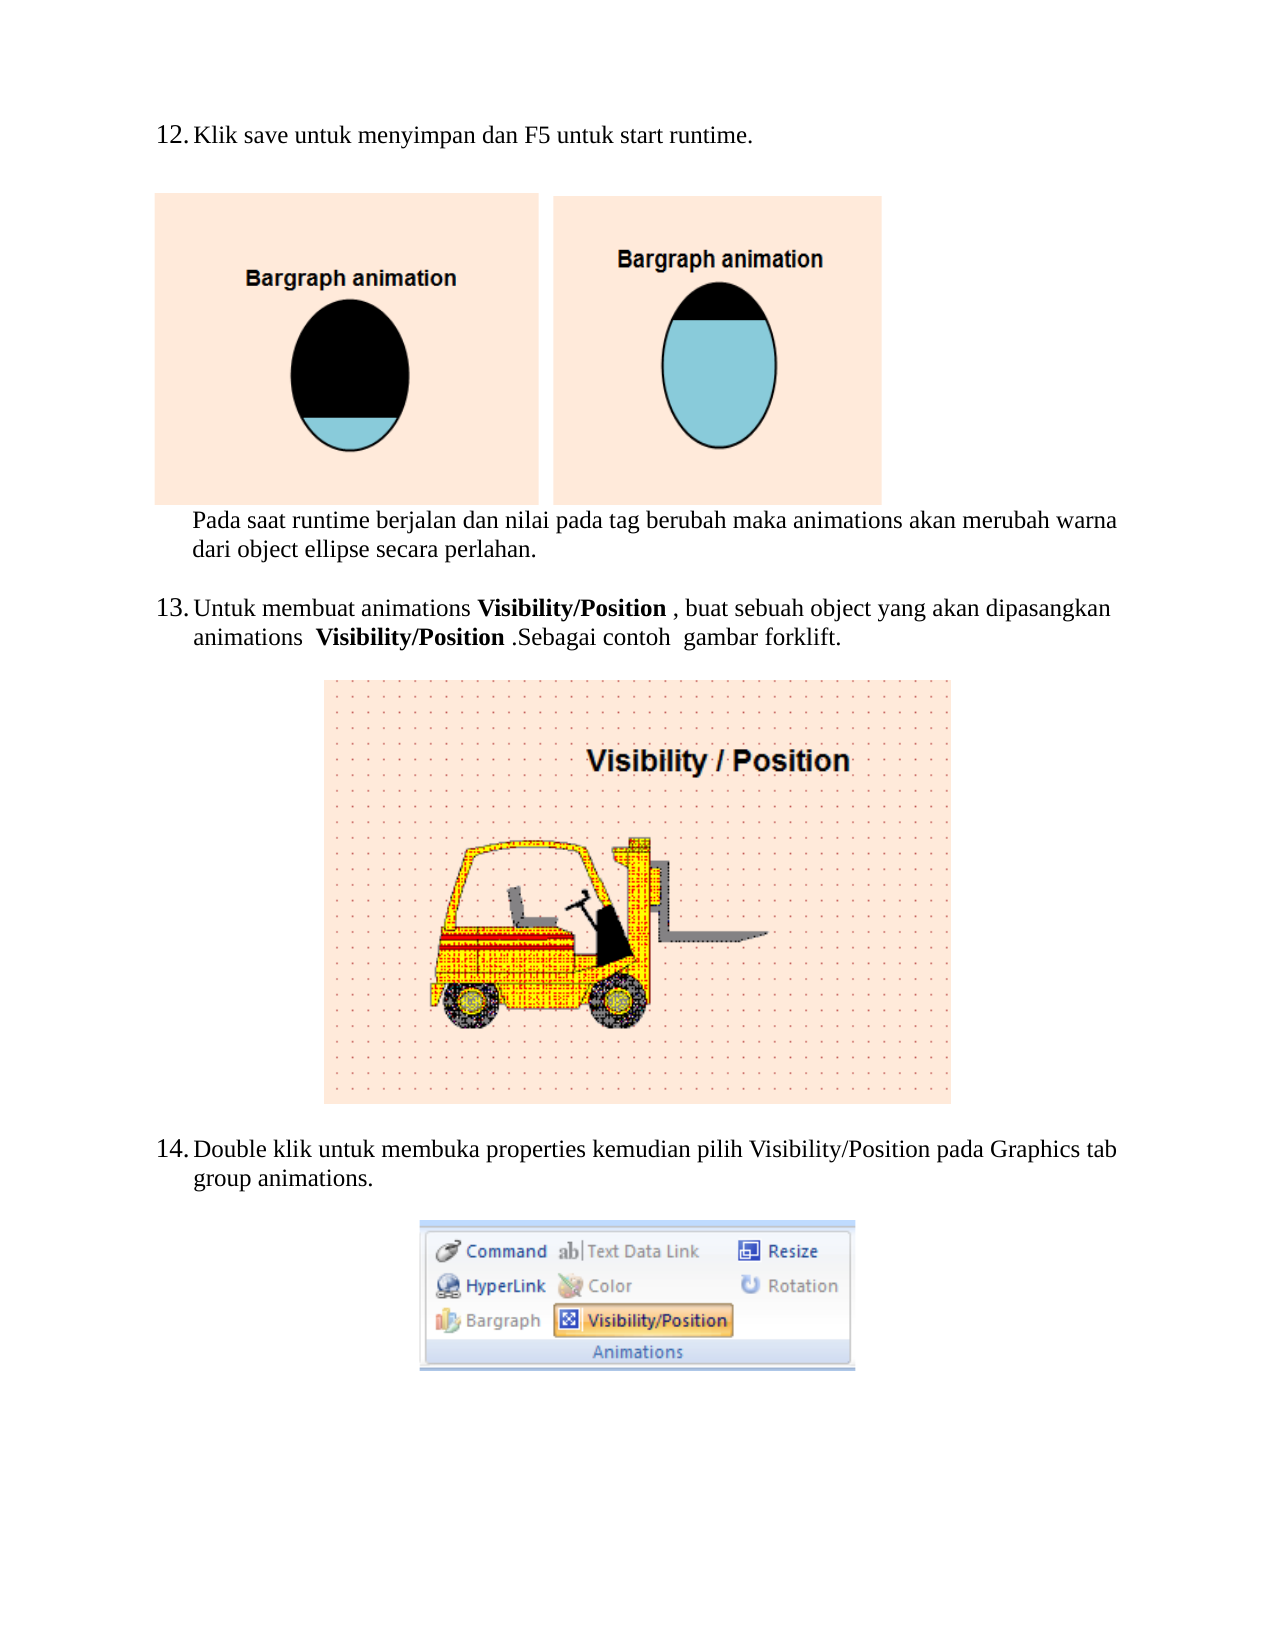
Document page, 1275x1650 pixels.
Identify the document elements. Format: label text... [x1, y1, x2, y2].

picture [324, 680, 951, 1104]
picture [419, 1220, 856, 1371]
list Untuk membuat animations Visibility/Position , buat sebuah object yang akan dipasangkan animations Visibility/Position .Sebagai contoh gambar forklift. [156, 591, 1157, 651]
picture [553, 196, 882, 505]
picture [154, 193, 539, 505]
list Double klik untuk membuka properties kemudian pilih Visibility/Position pada Graphics tab group animations. [156, 1132, 1157, 1192]
text Pada saat runtime berjalan dan nilai pada tag berubah maka animations akan merubah warna dari object ellipse secara perlahan. [118, 178, 1157, 563]
list Klik save untuk menyimpan dan F5 untuk start runtime. [156, 118, 1157, 149]
